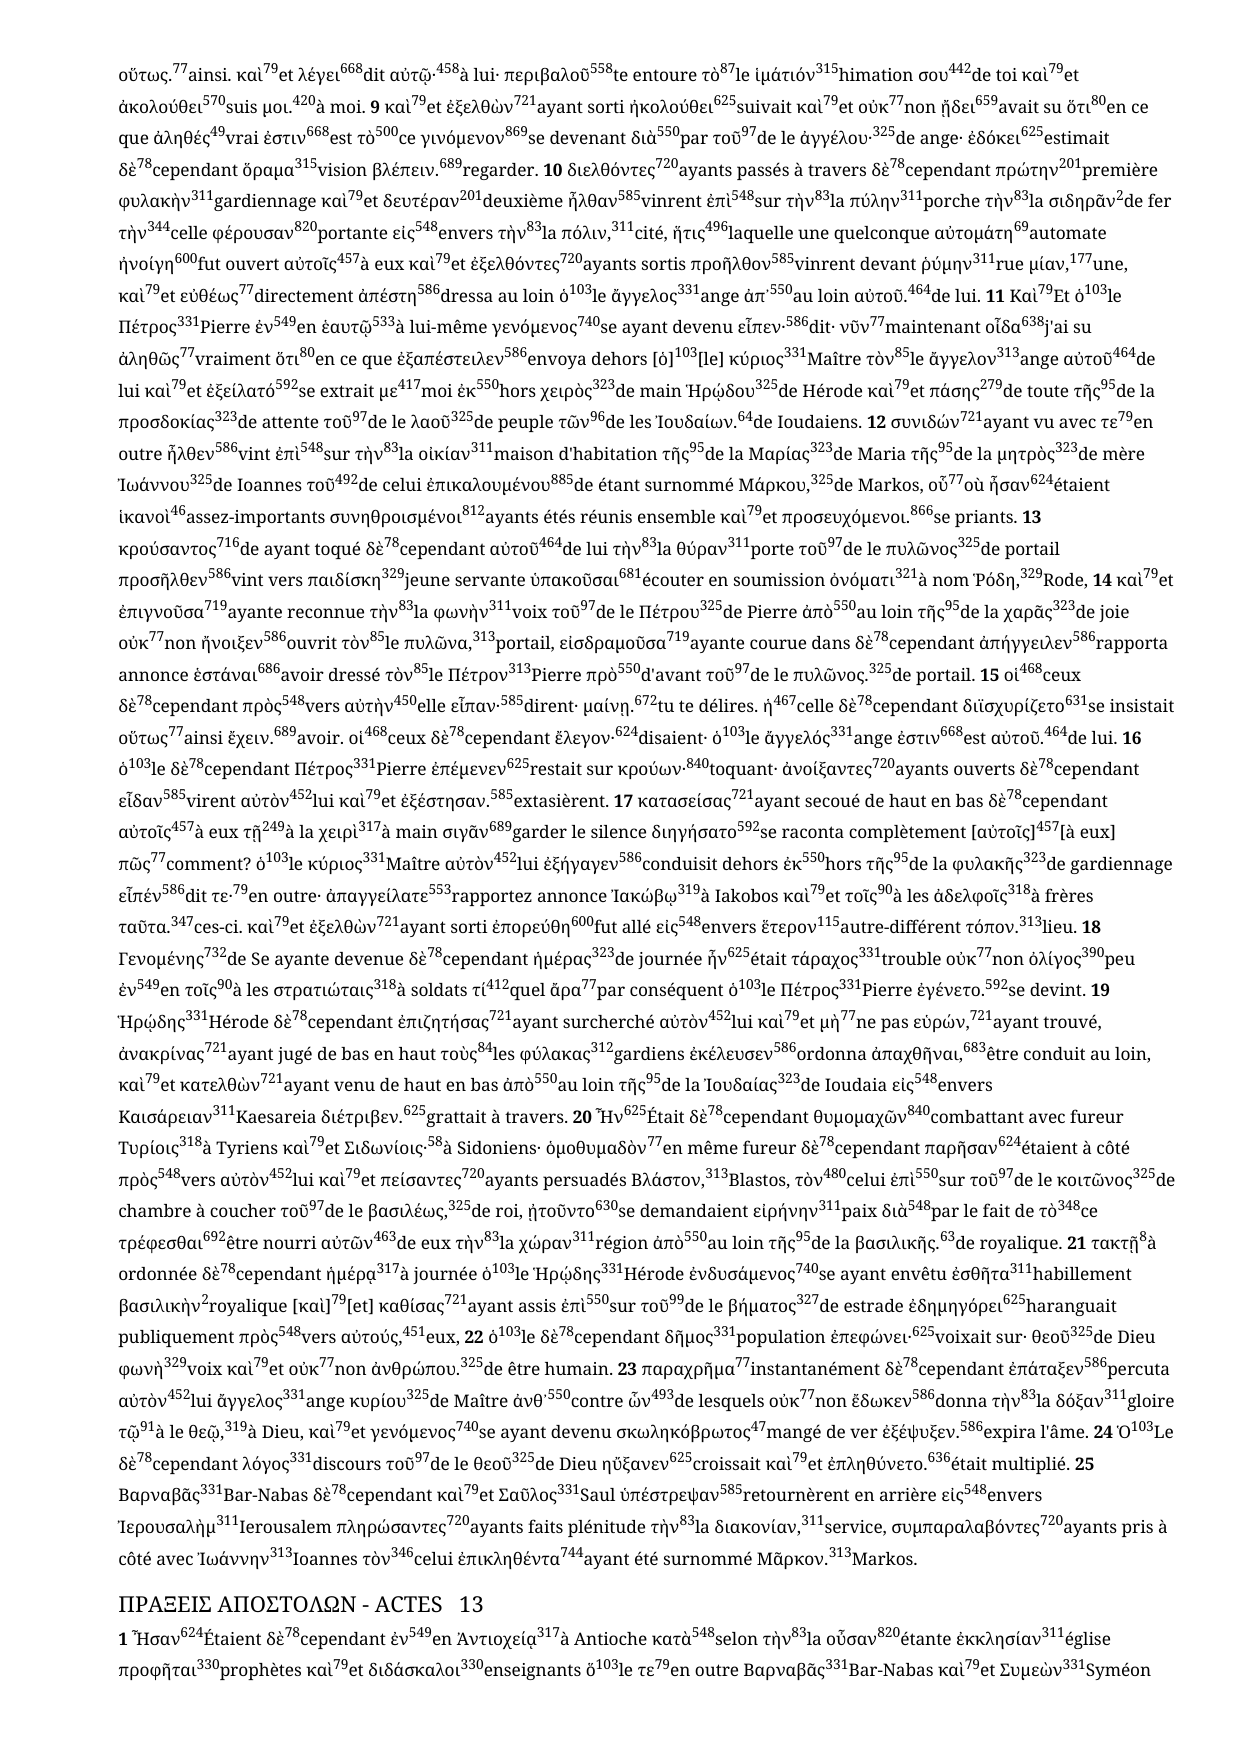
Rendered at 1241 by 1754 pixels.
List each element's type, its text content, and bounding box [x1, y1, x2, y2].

text 1 Κατ᾽548Selon ἐκεῖνον138celui-là δὲ78cependant τὸν85le καιρὸν313moment ἐπέβαλεν586surjeta Ἡρῴδης331Hérode ὁ103le βασιλεὺς331roi τὰς82les χεῖρας310mains κακῶσαί681faire du mal τινας372des quelconques τῶν357de ceux ἀπὸ550au loin τῆς95de la ἐκκλησίας.323de église. 2 ἀνεῖλεν586saisit de bas en haut δὲ78cependant Ἰάκωβον313Iakobos τὸν85le ἀδελφὸν313frère Ἰωάννου325de Ioannes μαχαίρῃ.317à machette. 3 Ἰδὼν721Ayant vu δὲ78cependant ὅτι80en ce que ἀρεστόν49agréable ἐστιν668est τοῖς90à les Ἰουδαίοις,58à Ioudaiens, προσέθετο592se apposa συλλαβεῖν681prendre ensemble καὶ77aussi Πέτρον,313Pierre, –935– ἦσαν624étaient δὲ78cependant [αἱ]100[les] ἡμέραι328journées τῶν98de les ἀζύμων66de sans levains –935– 4 ὃν480lequel καὶ77aussi πιάσας721ayant saisi ἔθετο592se posa εἰς548envers φυλακὴν311gardiennage παραδοὺς721ayant transmis τέσσαρσιν186à quatre τετραδίοις320à groupes de quatre στρατιωτῶν324de soldats φυλάσσειν689gardienner αὐτόν,452lui, βουλόμενος867se ayant dessein μετὰ548après τὸ87le πάσχα315pâque ἀναγαγεῖν681conduire de bas en haut αὐτὸν452lui τῷ91à le λαῷ.319à peuple. 5 ὁ103le μὲν79certes οὖν79donc Πέτρος331Pierre ἐτηρεῖτο636était gardé ἐν549en τῇ89à la φυλακῇ·317à gardiennage· προσευχὴ329prière δὲ78cependant ἦν625était ἐκτενῶς77extensivement γινομένη865se devenante ὑπὸ550sous τῆς95de la ἐκκλησίας323de église πρὸς548vers τὸν85le θεὸν313Dieu περὶ550autour αὐτοῦ.464de lui. 6 Ὅτε80Lorsque δὲ78cependant ἤμελλεν625imminait προαγαγεῖν681mener devant αὐτὸν452lui ὁ103le Ἡρῴδης,331Hérode, τῇ89à la νυκτὶ317à nuit ἐκείνῃ142à celle-là ἦν625était ὁ103le Πέτρος331Pierre κοιμώμενος891étant mis au coucher μεταξὺ552entre δύο190de deux στρατιωτῶν324de soldats δεδεμένος813ayant été attaché de lien ἁλύσεσιν316à chaînes δυσὶν182à deux φύλακές330gardiens τε79en outre πρὸ550d'avant τῆς95de la θύρας323de porte ἐτήρουν624gardaient τὴν83la φυλακήν.311gardiennage. 7 καὶ79et ἰδοὺ306voici ἄγγελος331ange κυρίου325de Maître ἐπέστη586présenta καὶ79et φῶς333lumière ἔλαμψεν586brilla ἐν549en τῷ93à le οἰκήματι·321à habitat· πατάξας721ayant percuté δὲ78cependant τὴν83la πλευρὰν311côté τοῦ97de le Πέτρου325de Pierre ἤγειρεν586éveilla αὐτὸν452lui λέγων·840disant· ἀνάστα554redresse ἐν549en τάχει.321à vitesse. καὶ79et ἐξέπεσαν585tombèrent dehors αὐτοῦ464de lui αἱ100les ἁλύσεις328chaînes ἐκ550hors τῶν254de les χειρῶν.322de mains. 8 εἶπεν586dit δὲ78cependant ὁ103le ἄγγελος331ange πρὸς548vers αὐτόν·452lui· ζῶσαι558te ceins καὶ79et ὑπόδησαι558te lie en dessous τὰ86les σανδάλιά314sandales σου.442de toi. ἐποίησεν586fit δὲ78cependant οὕτως.77ainsi. καὶ79et λέγει668dit αὐτῷ·458à lui· περιβαλοῦ558te entoure τὸ87le ἱμάτιόν315himation σου442de toi καὶ79et ἀκολούθει570suis μοι.420à moi. 9 καὶ79et ἐξελθὼν721ayant sorti ἠκολούθει625suivait καὶ79et οὐκ77non ᾔδει659avait su ὅτι80en ce que ἀληθές49vrai ἐστιν668est τὸ500ce γινόμενον869se devenant διὰ550par τοῦ97de le ἀγγέλου·325de ange· ἐδόκει625estimait δὲ78cependant ὅραμα315vision βλέπειν.689regarder. 10 διελθόντες720ayants passés à travers δὲ78cependant πρώτην201première φυλακὴν311gardiennage καὶ79et δευτέραν201deuxième ἦλθαν585vinrent ἐπὶ548sur τὴν83la πύλην311porche τὴν83la σιδηρᾶν2de fer τὴν344celle φέρουσαν820portante εἰς548envers τὴν83la πόλιν,311cité, ἥτις496laquelle une quelconque αὐτομάτη69automate ἠνοίγη600fut ouvert αὐτοῖς457à eux καὶ79et ἐξελθόντες720ayants sortis προῆλθον585vinrent devant ῥύμην311rue μίαν,177une, καὶ79et εὐθέως77directement ἀπέστη586dressa au loin ὁ103le ἄγγελος331ange ἀπ᾽550au loin αὐτοῦ.464de lui. 11 Καὶ79Et ὁ103le Πέτρος331Pierre ἐν549en ἑαυτῷ533à lui-même γενόμενος740se ayant devenu εἶπεν·586dit· νῦν77maintenant οἶδα638j'ai su ἀληθῶς77vraiment ὅτι80en ce que ἐξαπέστειλεν586envoya dehors [ὁ]103[le] κύριος331Maître τὸν85le ἄγγελον313ange αὐτοῦ464de lui καὶ79et ἐξείλατό592se extrait με417moi ἐκ550hors χειρὸς323de main Ἡρῴδου325de Hérode καὶ79et πάσης279de toute τῆς95de la προσδοκίας323de attente τοῦ97de le λαοῦ325de peuple τῶν96de les Ἰουδαίων.64de Ioudaiens. 12 συνιδών721ayant vu avec τε79en outre ἦλθεν586vint ἐπὶ548sur τὴν83la οἰκίαν311maison d'habitation τῆς95de la Μαρίας323de Maria τῆς95de la μητρὸς323de mère Ἰωάννου325de Ioannes τοῦ492de celui ἐπικαλουμένου885de étant surnommé Μάρκου,325de Markos, οὗ77où ἦσαν624étaient ἱκανοὶ46assez-importants συνηθροισμένοι812ayants étés réunis ensemble καὶ79et προσευχόμενοι.866se priants. 13 κρούσαντος716de ayant toqué δὲ78cependant αὐτοῦ464de lui τὴν83la θύραν311porte τοῦ97de le πυλῶνος325de portail προσῆλθεν586vint vers παιδίσκη329jeune servante ὑπακοῦσαι681écouter en soumission ὀνόματι321à nom Ῥόδη,329Rode, 14 καὶ79et ἐπιγνοῦσα719ayante reconnue τὴν83la φωνὴν311voix τοῦ97de le Πέτρου325de Pierre ἀπὸ550au loin τῆς95de la χαρᾶς323de joie οὐκ77non ἤνοιξεν586ouvrit τὸν85le πυλῶνα,313portail, εἰσδραμοῦσα719ayante courue dans δὲ78cependant ἀπήγγειλεν586rapporta annonce ἑστάναι686avoir dressé τὸν85le Πέτρον313Pierre πρὸ550d'avant τοῦ97de le πυλῶνος.325de portail. 15 οἱ468ceux δὲ78cependant πρὸς548vers αὐτὴν450elle εἶπαν·585dirent· μαίνῃ.672tu te délires. ἡ467celle δὲ78cependant διϊσχυρίζετο631se insistait οὕτως77ainsi ἔχειν.689avoir. οἱ468ceux δὲ78cependant ἔλεγον·624disaient· ὁ103le ἄγγελός331ange ἐστιν668est αὐτοῦ.464de lui. 16 ὁ103le δὲ78cependant Πέτρος331Pierre ἐπέμενεν625restait sur κρούων·840toquant· ἀνοίξαντες720ayants ouverts δὲ78cependant εἶδαν585virent αὐτὸν452lui καὶ79et ἐξέστησαν.585extasièrent. 17 κατασείσας721ayant secoué de haut en bas δὲ78cependant αὐτοῖς457à eux τῇ249à la χειρὶ317à main σιγᾶν689garder le silence διηγήσατο592se raconta complètement [αὐτοῖς]457[à eux] πῶς77comment? ὁ103le κύριος331Maître αὐτὸν452lui ἐξήγαγεν586conduisit dehors ἐκ550hors τῆς95de la φυλακῆς323de gardiennage εἶπέν586dit τε·79en outre· ἀπαγγείλατε553rapportez annonce Ἰακώβῳ319à Iakobos καὶ79et τοῖς90à les ἀδελφοῖς318à frères ταῦτα.347ces-ci. καὶ79et ἐξελθὼν721ayant sorti ἐπορεύθη600fut allé εἰς548envers ἕτερον115autre-différent τόπον.313lieu. 18 Γενομένης732de Se ayante devenue δὲ78cependant ἡμέρας323de journée ἦν625était τάραχος331trouble οὐκ77non ὀλίγος390peu ἐν549en τοῖς90à les στρατιώταις318à soldats τί412quel ἄρα77par conséquent ὁ103le Πέτρος331Pierre ἐγένετο.592se devint. 19 Ἡρῴδης331Hérode δὲ78cependant ἐπιζητήσας721ayant surcherché αὐτὸν452lui καὶ79et μὴ77ne pas εὑρών,721ayant trouvé, ἀνακρίνας721ayant jugé de bas en haut τοὺς84les φύλακας312gardiens ἐκέλευσεν586ordonna ἀπαχθῆναι,683être conduit au loin, καὶ79et κατελθὼν721ayant venu de haut en bas ἀπὸ550au loin τῆς95de la Ἰουδαίας323de Ioudaia εἰς548envers Καισάρειαν311Kaesareia διέτριβεν.625grattait à travers. 20 Ἦν625Était δὲ78cependant θυμομαχῶν840combattant avec fureur Τυρίοις318à Tyriens καὶ79et Σιδωνίοις·58à Sidoniens· ὁμοθυμαδὸν77en même fureur δὲ78cependant παρῆσαν624étaient à côté πρὸς548vers αὐτὸν452lui καὶ79et πείσαντες720ayants persuadés Βλάστον,313Blastos, τὸν480celui ἐπὶ550sur τοῦ97de le κοιτῶνος325de chambre à coucher τοῦ97de le βασιλέως,325de roi, ᾐτοῦντο630se demandaient εἰρήνην311paix διὰ548par le fait de τὸ348ce τρέφεσθαι692être nourri αὐτῶν463de eux τὴν83la χώραν311région ἀπὸ550au loin τῆς95de la βασιλικῆς.63de royalique. 21 τακτῇ8à ordonnée δὲ78cependant ἡμέρᾳ317à journée ὁ103le Ἡρῴδης331Hérode ἐνδυσάμενος740se ayant envêtu ἐσθῆτα311habillement βασιλικὴν2royalique [καὶ]79[et] καθίσας721ayant assis ἐπὶ550sur τοῦ99de le βήματος327de estrade ἐδημηγόρει625haranguait publiquement πρὸς548vers αὐτούς,451eux, 22 ὁ103le δὲ78cependant δῆμος331population ἐπεφώνει·625voixait sur· θεοῦ325de Dieu φωνὴ329voix καὶ79et οὐκ77non ἀνθρώπου.325de être humain. 23 παραχρῆμα77instantanément δὲ78cependant ἐπάταξεν586percuta αὐτὸν452lui ἄγγελος331ange κυρίου325de Maître ἀνθ᾽550contre ὧν493de lesquels οὐκ77non ἔδωκεν586donna τὴν83la δόξαν311gloire τῷ91à le θεῷ,319à Dieu, καὶ79et γενόμενος740se ayant devenu σκωληκόβρωτος47mangé de ver ἐξέψυξεν.586expira l'âme. 24 Ὁ103Le δὲ78cependant λόγος331discours τοῦ97de le θεοῦ325de Dieu ηὔξανεν625croissait καὶ79et ἐπληθύνετο.636était multiplié. 25 Βαρναβᾶς331Bar-Nabas δὲ78cependant καὶ79et Σαῦλος331Saul ὑπέστρεψαν585retournèrent en arrière εἰς548envers Ἰερουσαλὴμ311Ierousalem πληρώσαντες720ayants faits plénitude τὴν83la διακονίαν,311service, συμπαραλαβόντες720ayants pris à côté avec Ἰωάννην313Ioannes τὸν346celui ἐπικληθέντα744ayant été surnommé Μᾶρκον.313Markos. [118, 59, 1181, 1570]
text ΠΡΑΞΕΙΣ ΑΠΟΣΤΟΛΩΝ - ACTES 13 [118, 1589, 1181, 1618]
